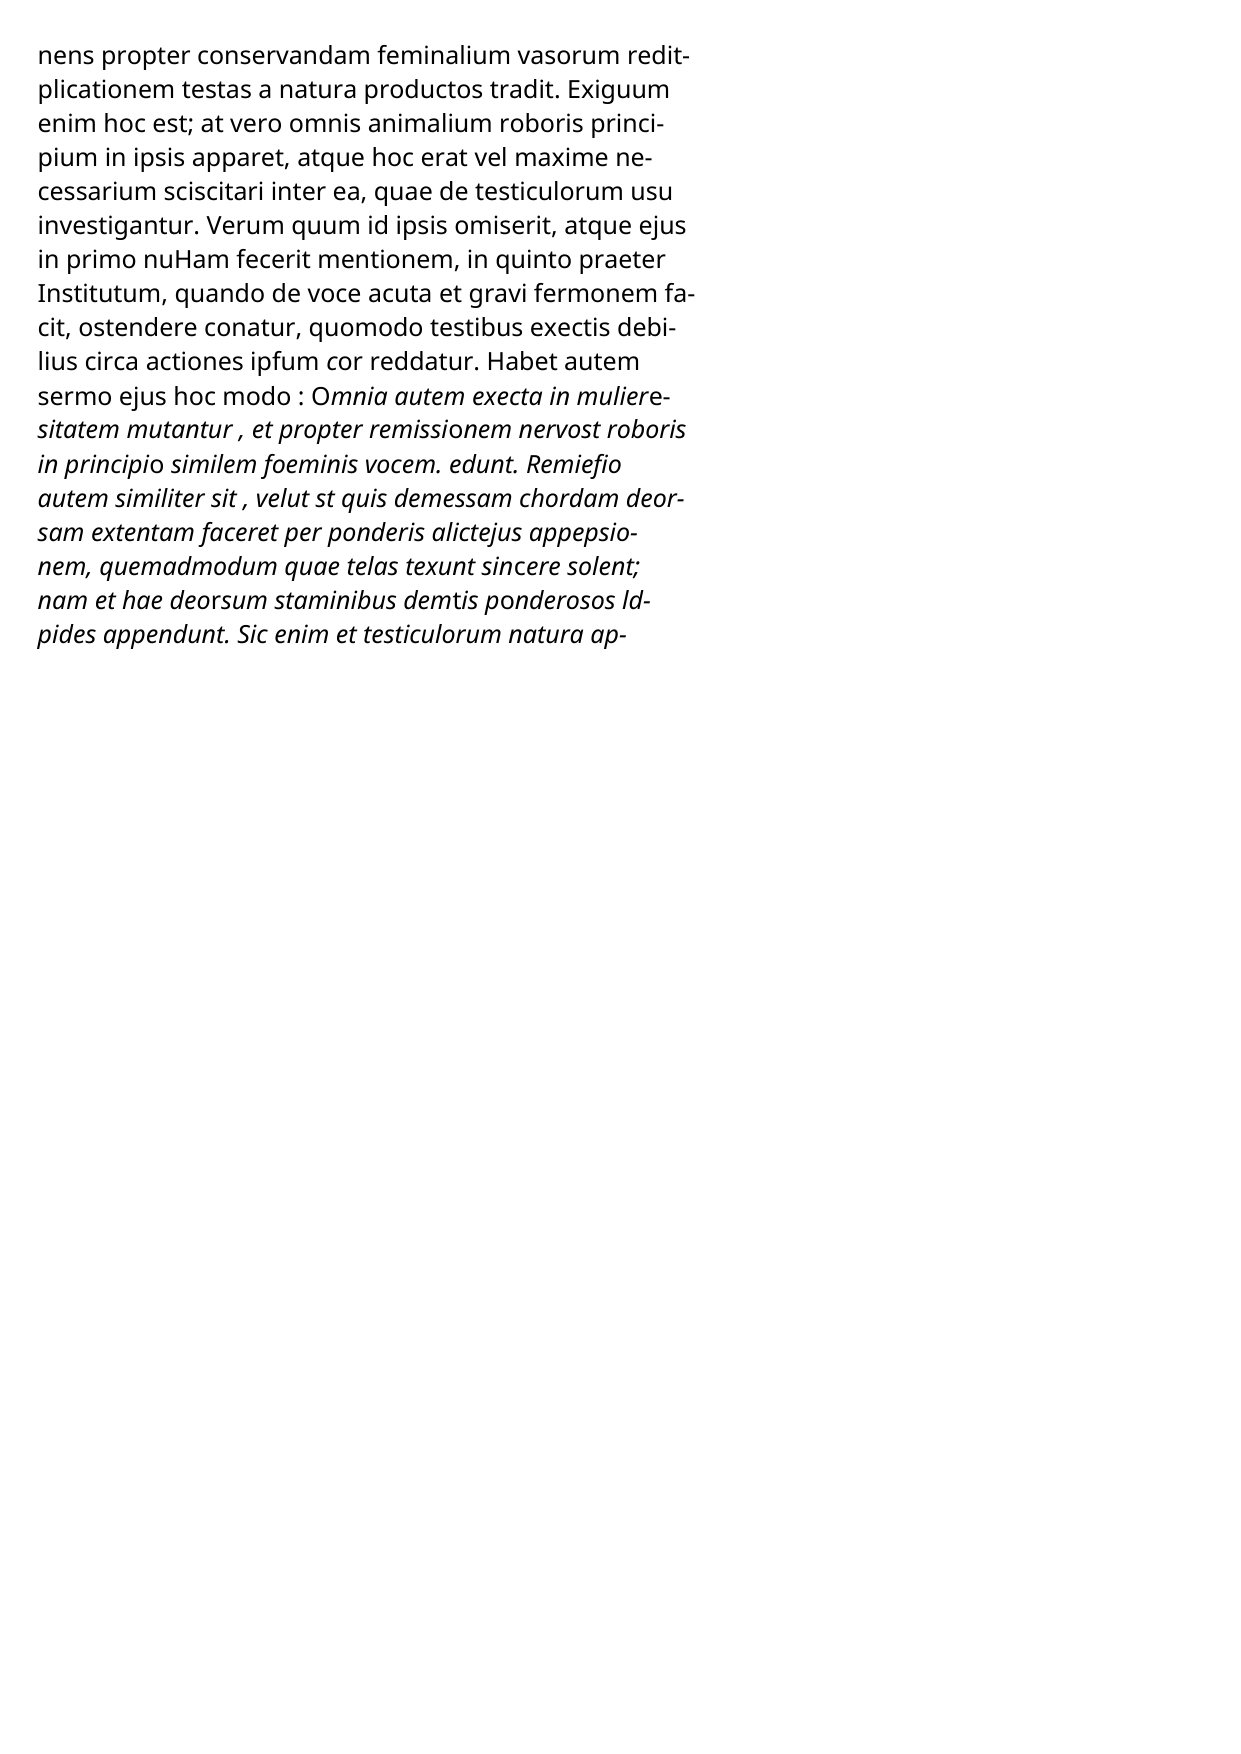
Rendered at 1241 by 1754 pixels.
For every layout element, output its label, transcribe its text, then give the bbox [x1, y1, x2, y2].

text nens propter conservandam feminalium vasorum redit- plicationem testas a natura productos tradit. Exiguum enim hoc est; at vero omnis animalium roboris princi- pium in ipsis apparet, atque hoc erat vel maxime ne- cessarium sciscitari inter ea, quae de testiculorum usu investigantur. Verum quum id ipsis omiserit, atque ejus in primo nuHam fecerit mentionem, in quinto praeter Institutum, quando de voce acuta et gravi fermonem fa- cit, ostendere conatur, quomodo testibus exectis debi- lius circa actiones ipfum cor reddatur. Habet autem sermo ejus hoc modo : Omnia autem execta in muliere- sitatem mutantur , et propter remissionem nervost roboris in principio similem foeminis vocem. edunt. Remiefio autem similiter sit , velut st quis demessam chordam deor- sam extentam faceret per ponderis alictejus appepsio- nem, quemadmodum quae telas texunt sincere solent; nam et hae deorsum staminibus demtis ponderosos ld- pides appendunt. Sic enim et testiculorum natura ap- [37, 37, 1203, 651]
